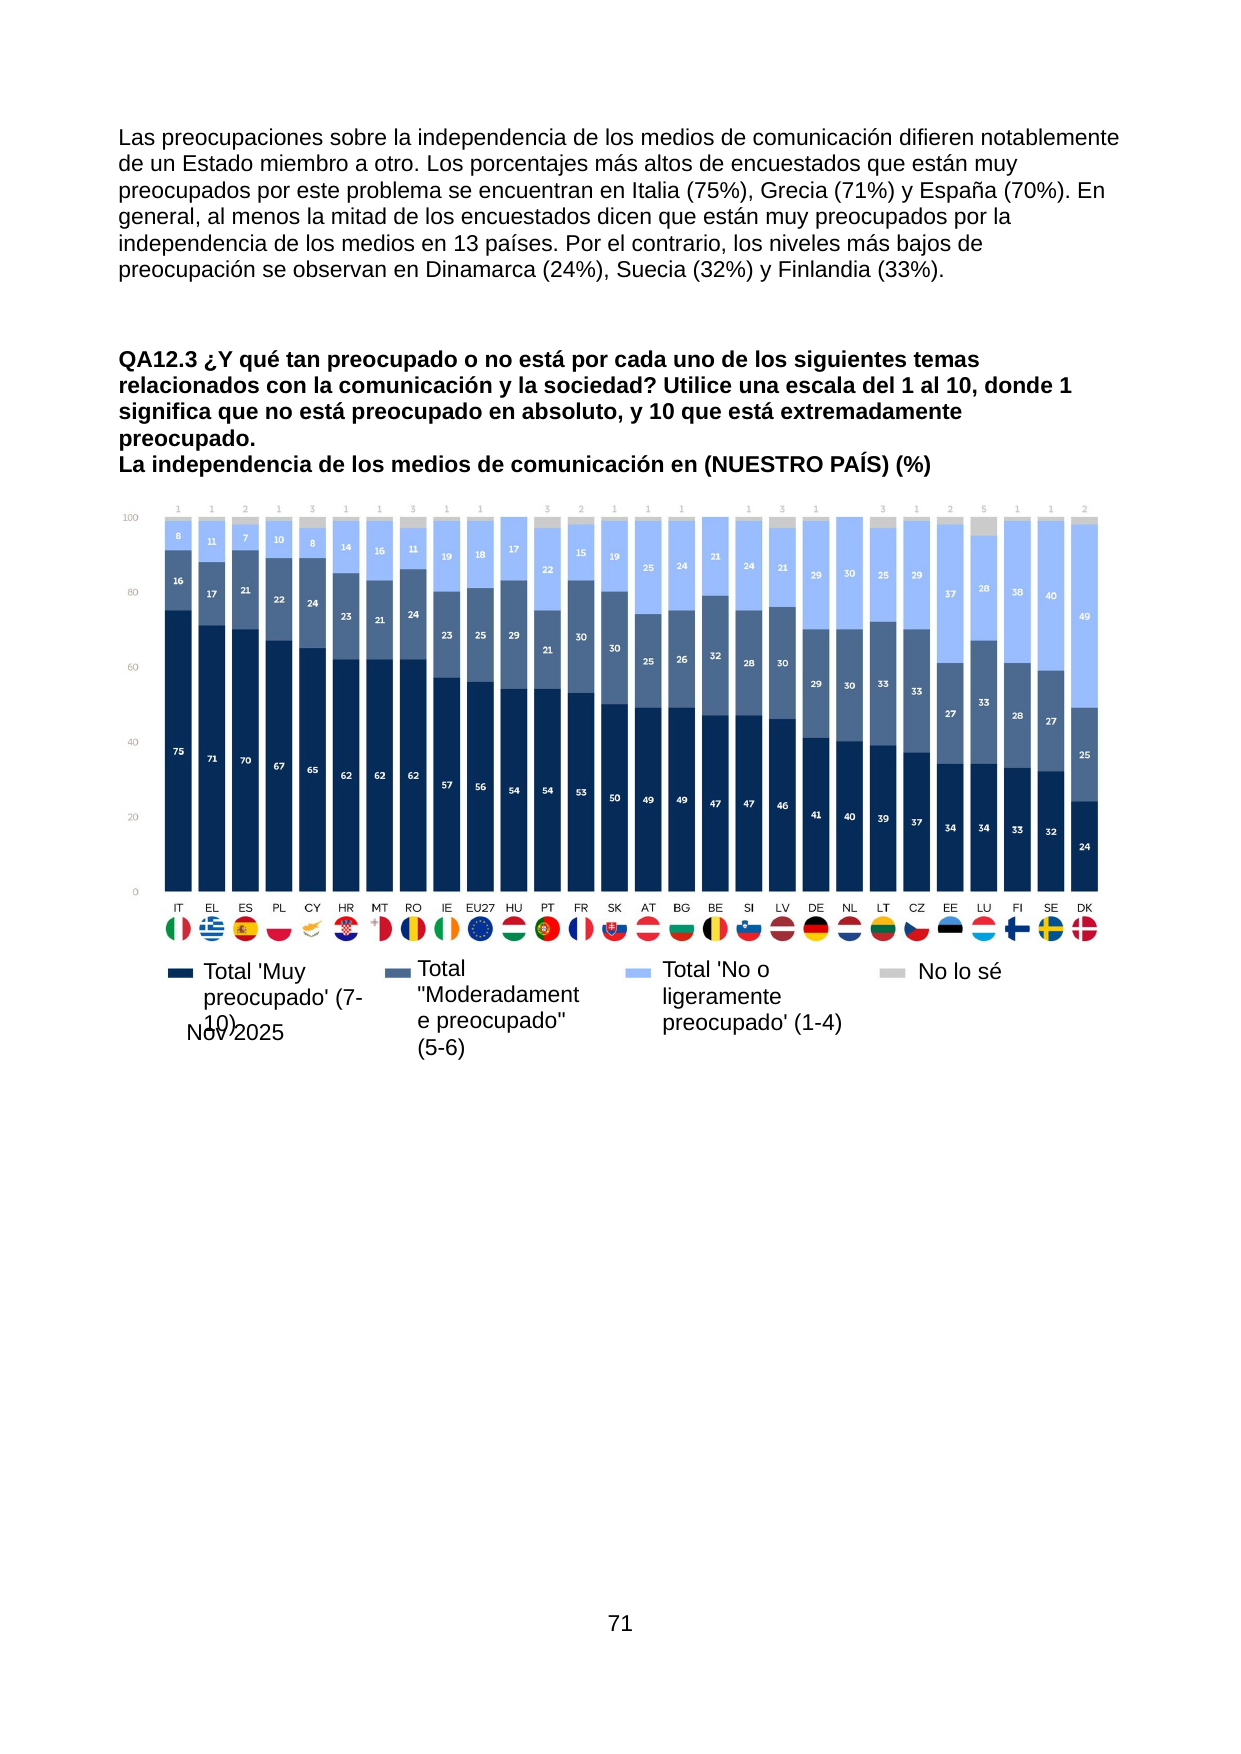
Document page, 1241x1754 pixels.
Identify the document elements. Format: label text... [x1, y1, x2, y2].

picture [115, 498, 1099, 945]
text Las preocupaciones sobre la independencia de los medios de comunicación difieren notablemente de un Estado miembro a otro. Los porcentajes más altos de encuestados que están muy preocupados por este problema se encuentran en Italia (75%), Grecia (71%) y España (70%). En general, al menos la mitad de los encuestados dicen que están muy preocupados por la independencia de los medios en 13 países. Por el contrario, los niveles más bajos de preocupación se observan en Dinamarca (24%), Suecia (32%) y Finlandia (33%). [118, 124, 1122, 282]
picture [160, 959, 910, 981]
